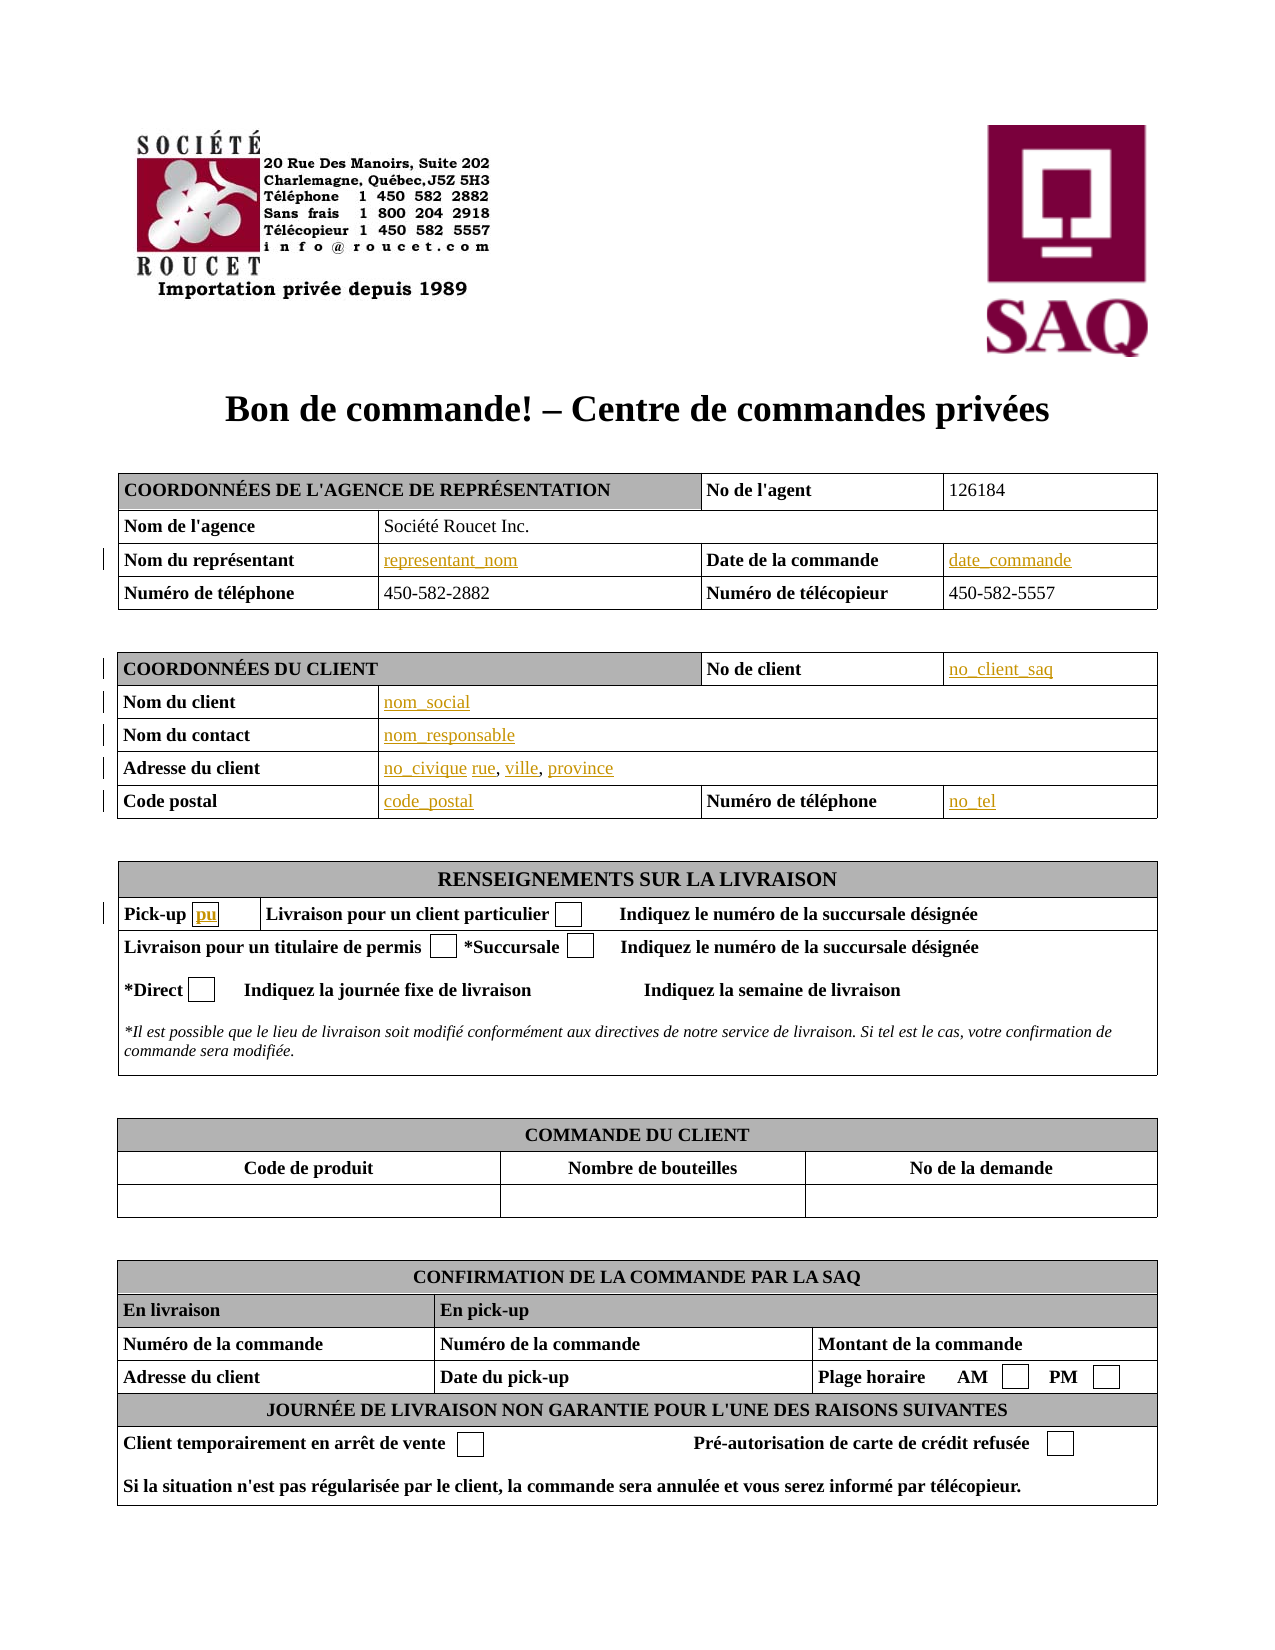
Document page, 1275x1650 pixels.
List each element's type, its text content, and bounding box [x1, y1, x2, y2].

table_cell Adresse du client [118, 1361, 434, 1393]
table_header No de l'agent [702, 474, 943, 509]
table_cell Pick-up pu [119, 898, 260, 930]
table_cell No de la demande [806, 1152, 1157, 1184]
table_cell code_postal [379, 786, 701, 818]
table_cell En pick-up [435, 1295, 1157, 1327]
table_cell no_civique rue, ville, province [379, 752, 1157, 784]
table_cell Nom du client [118, 686, 378, 718]
table_cell Plage horaire AM PM [813, 1361, 1157, 1393]
table_cell nom_responsable [379, 719, 1157, 751]
table_cell Client temporairement en arrêt de vente Pré-autorisation de carte de crédit refusée Si la situation n'est pas régularisée par le client, la commande sera annulée et vous serez informé par télécopieur. [118, 1427, 1157, 1505]
table_cell representant_nom [379, 544, 701, 576]
table_cell Numéro de téléphone [702, 786, 943, 818]
text Bon de commande! – Centre de commandes privées [118, 386, 1157, 429]
table_cell JOURNÉE DE LIVRAISON NON GARANTIE POUR L'UNE DES RAISONS SUIVANTES [118, 1394, 1157, 1426]
table_cell 450-582-2882 [379, 577, 701, 609]
table_cell Nom de l'agence [119, 511, 378, 543]
table_cell [501, 1185, 805, 1217]
table_header 126184 [944, 474, 1157, 509]
table_cell Nom du contact [118, 719, 378, 751]
picture [986, 125, 1148, 357]
table_cell Montant de la commande [813, 1328, 1157, 1360]
table_header COORDONNÉES DE L'AGENCE DE REPRÉSENTATION [119, 474, 701, 509]
table_cell Nom du représentant [119, 544, 378, 576]
table_header CONFIRMATION DE LA COMMANDE PAR LA SAQ [118, 1261, 1157, 1293]
table_cell En livraison [118, 1295, 434, 1327]
table_cell [118, 1185, 500, 1217]
table_cell [806, 1185, 1157, 1217]
table_header RENSEIGNEMENTS SUR LA LIVRAISON [119, 862, 1157, 897]
table_cell Date du pick-up [435, 1361, 812, 1393]
table_header No de client [702, 653, 943, 685]
table_header COMMANDE DU CLIENT [118, 1119, 1157, 1151]
table_cell Livraison pour un client particulier Indiquez le numéro de la succursale désignée [261, 898, 1157, 930]
table_cell Numéro de téléphone [119, 577, 378, 609]
table_cell Nombre de bouteilles [501, 1152, 805, 1184]
table_cell date_commande [944, 544, 1157, 576]
table_cell Numéro de la commande [118, 1328, 434, 1360]
table_cell no_tel [944, 786, 1157, 818]
table_cell Société Roucet Inc. [379, 511, 1157, 543]
table_header COORDONNÉES DU CLIENT [118, 653, 701, 685]
table_cell 450-582-5557 [944, 577, 1157, 609]
table_cell Numéro de télécopieur [702, 577, 943, 609]
table_cell Numéro de la commande [435, 1328, 812, 1360]
table_header no_client_saq [944, 653, 1157, 685]
picture [132, 128, 494, 302]
table_cell Code postal [118, 786, 378, 818]
table_cell Livraison pour un titulaire de permis *Succursale Indiquez le numéro de la succursale désignée *Direct Indiquez la journée fixe de livraison Indiquez la semaine de livraison *Il est possible que le lieu de livraison soit modifié conformément aux directives de notre service de livraison. Si tel est le cas, votre confirmation de commande sera modifiée. [119, 931, 1157, 1074]
table_cell Adresse du client [118, 752, 378, 784]
table_cell Date de la commande [702, 544, 943, 576]
table_cell nom_social [379, 686, 1157, 718]
table_cell Code de produit [118, 1152, 500, 1184]
